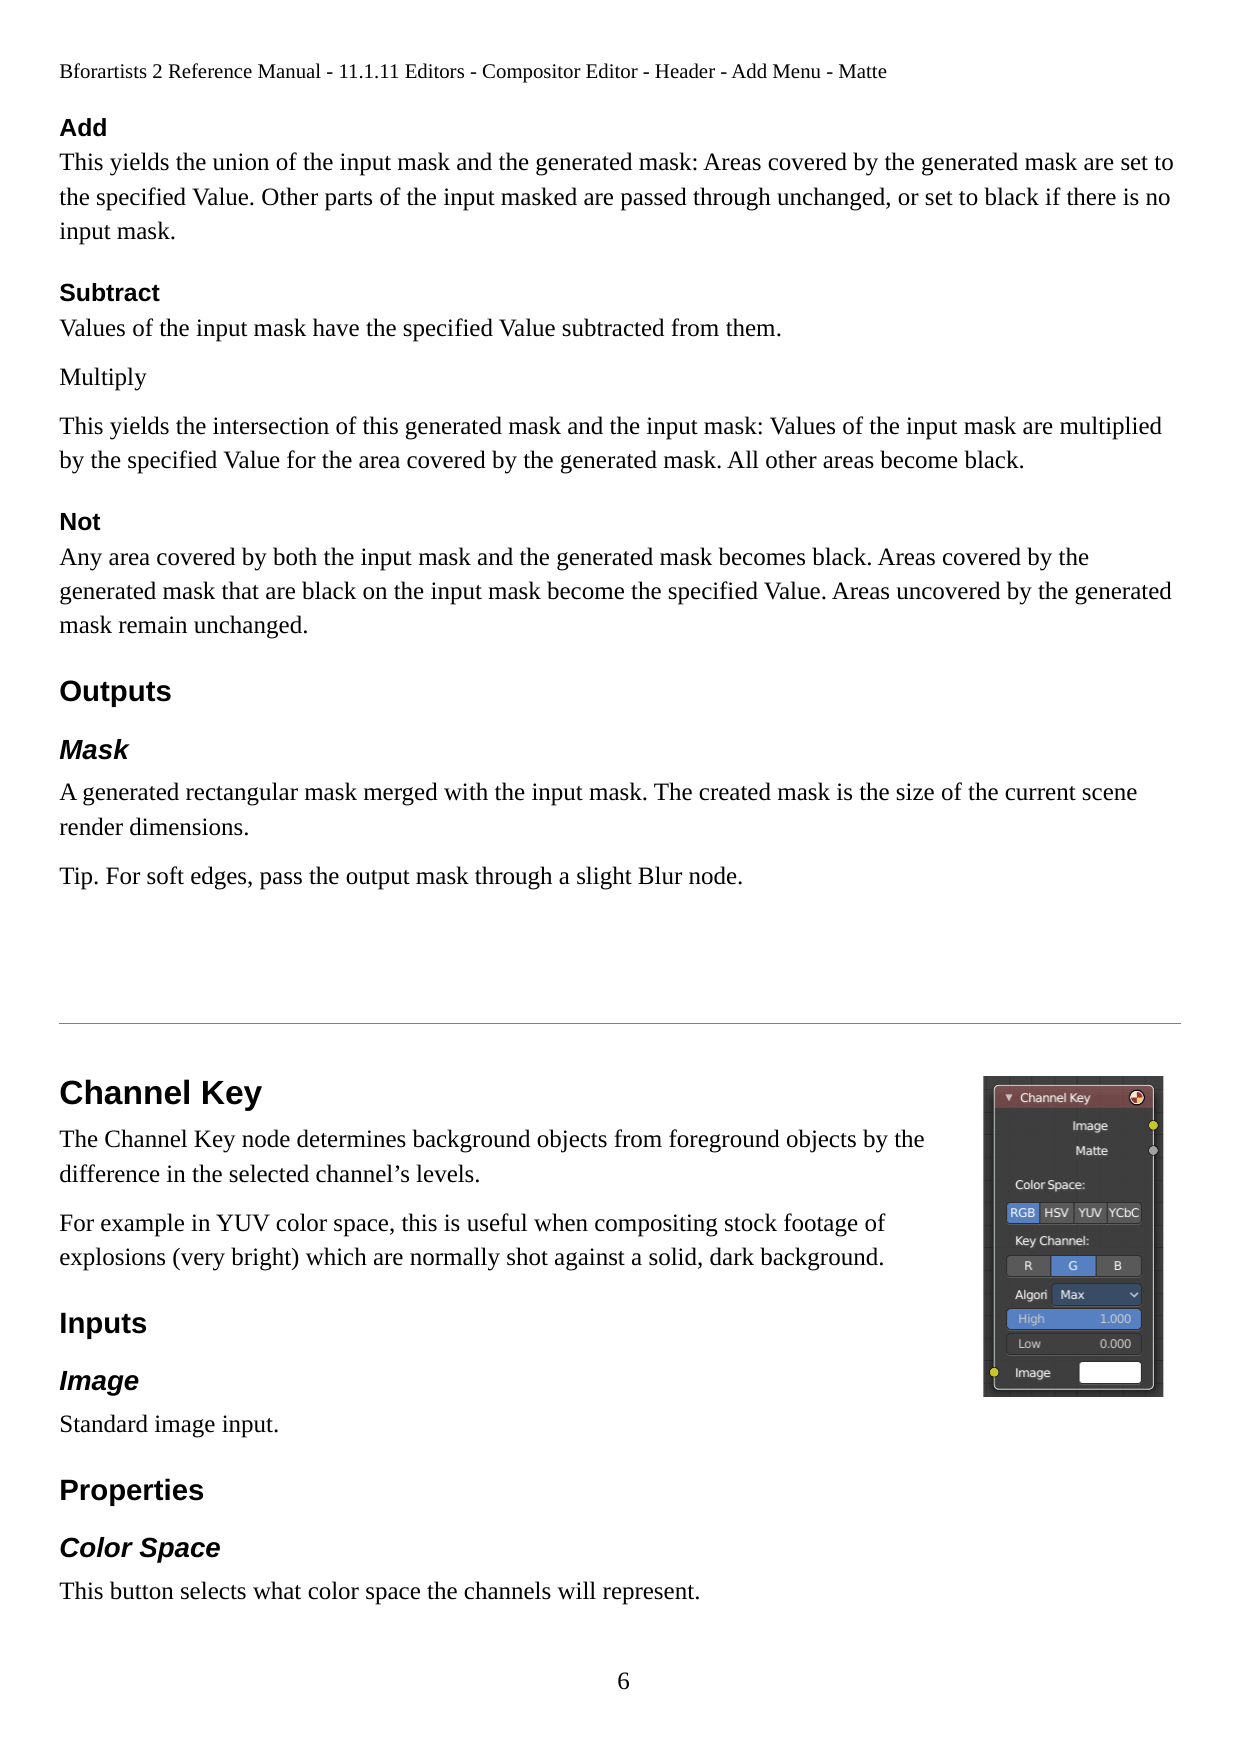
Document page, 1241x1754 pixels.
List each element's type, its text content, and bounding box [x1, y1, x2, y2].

text Values of the input mask have the specified Value subtracted from them. [59, 313, 1181, 341]
text For example in YUV color space, this is useful when compositing stock footage of explosions (very bright) which are normally shot against a solid, dark background. [59, 1208, 983, 1271]
subtitle Image [59, 1365, 983, 1397]
text Tip. For soft edges, pass the output mask through a slight Blur node. [59, 861, 1181, 890]
subtitle Add [59, 113, 1181, 141]
subtitle Color Space [59, 1531, 1181, 1563]
text This yields the intersection of this generated mask and the input mask: Values of the input mask are multiplied by the specified Value for the area covered by the generated mask. All other areas become black. [59, 411, 1181, 474]
text Multiply [59, 362, 1181, 391]
picture [983, 1076, 1164, 1397]
subtitle Subtract [59, 278, 1181, 306]
subtitle Mask [59, 733, 1181, 765]
text Any area covered by both the input mask and the generated mask becomes black. Areas covered by the generated mask that are black on the input mask become the specified Value. Areas uncovered by the generated mask remain unchanged. [59, 542, 1181, 639]
subtitle Outputs [59, 674, 1181, 708]
subtitle Inputs [59, 1306, 983, 1340]
text This yields the union of the input mask and the generated mask: Areas covered by the generated mask are set to the specified Value. Other parts of the input masked are passed through unchanged, or set to black if there is no input mask. [59, 147, 1181, 245]
text This button selects what color space the channels will represent. [59, 1576, 1181, 1604]
subtitle [1164, 1365, 1181, 1397]
subtitle [1164, 1306, 1181, 1340]
subtitle Not [59, 507, 1181, 535]
text A generated rectangular mask merged with the input mask. The created mask is the size of the current scene render dimensions. [59, 777, 1181, 841]
subtitle Properties [59, 1473, 1181, 1506]
subtitle Channel Key [59, 1073, 1181, 1112]
text The Channel Key node determines background objects from foreground objects by the difference in the selected channel’s levels. [59, 1124, 983, 1187]
text Standard image input. [59, 1409, 1181, 1438]
